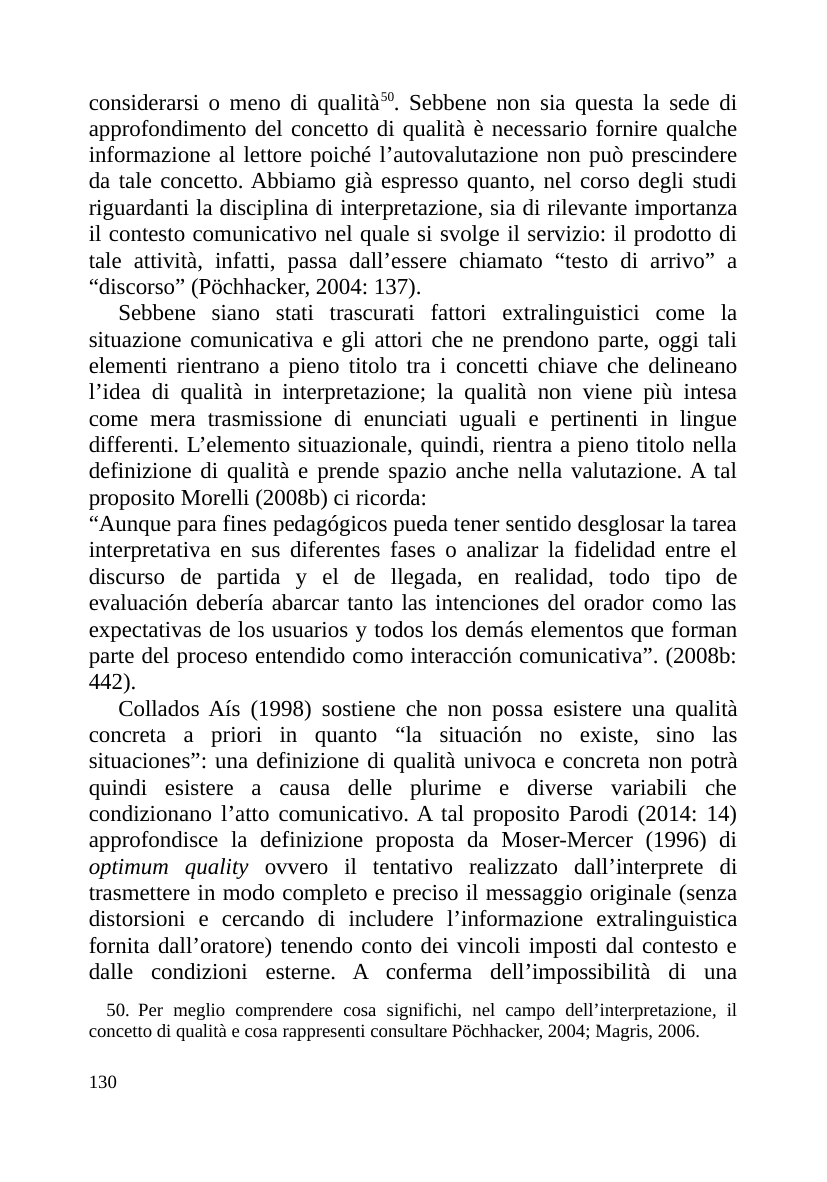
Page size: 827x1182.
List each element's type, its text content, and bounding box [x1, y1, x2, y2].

text Collados Aís (1998) sostiene che non possa esistere una qualità concreta a priori in quanto “la situación no existe, sino las situaciones”: una definizione di qualità univoca e concreta non potrà quindi esistere a causa delle plurime e diverse variabili che condizionano l’atto comunicativo. A tal proposito Parodi (2014: 14) approfondisce la definizione proposta da Moser-Mercer (1996) di optimum quality ovvero il tentativo realizzato dall’interprete di trasmettere in modo completo e preciso il messaggio originale (senza distorsioni e cercando di includere l’informazione extralinguistica fornita dall’oratore) tenendo conto dei vincoli imposti dal contesto e dalle condizioni esterne. A conferma dell’impossibilità di una [88, 695, 738, 984]
text Per meglio comprendere cosa significhi, nel campo dell’interpretazione, il concetto di qualità e cosa rappresenti consultare Pöchhacker, 2004; Magris, 2006. [88, 998, 738, 1042]
text Sebbene siano stati trascurati fattori extralinguistici come la situazione comunicativa e gli attori che ne prendono parte, oggi tali elementi rientrano a pieno titolo tra i concetti chiave che delineano l’idea di qualità in interpretazione; la qualità non viene più intesa come mera trasmissione di enunciati uguali e pertinenti in lingue differenti. L’elemento situazionale, quindi, rientra a pieno titolo nella definizione di qualità e prende spazio anche nella valutazione. A tal proposito Morelli (2008b) ci ricorda: [88, 299, 738, 510]
text “Aunque para fines pedagógicos pueda tener sentido desglosar la tarea interpretativa en sus diferentes fases o analizar la fidelidad entre el discurso de partida y el de llegada, en realidad, todo tipo de evaluación debería abarcar tanto las intenciones del orador como las expectativas de los usuarios y todos los demás elementos que forman parte del proceso entendido como interacción comunicativa”. (2008b: 442). [88, 510, 738, 695]
text considerarsi o meno di qualità. Sebbene non sia questa la sede di approfondimento del concetto di qualità è necessario fornire qualche informazione al lettore poiché l’autovalutazione non può prescindere da tale concetto. Abbiamo già espresso quanto, nel corso degli studi riguardanti la disciplina di interpretazione, sia di rilevante importanza il contesto comunicativo nel quale si svolge il servizio: il prodotto di tale attività, infatti, passa dall’essere chiamato “testo di arrivo” a “discorso” (Pöchhacker, 2004: 137). [88, 88, 738, 299]
